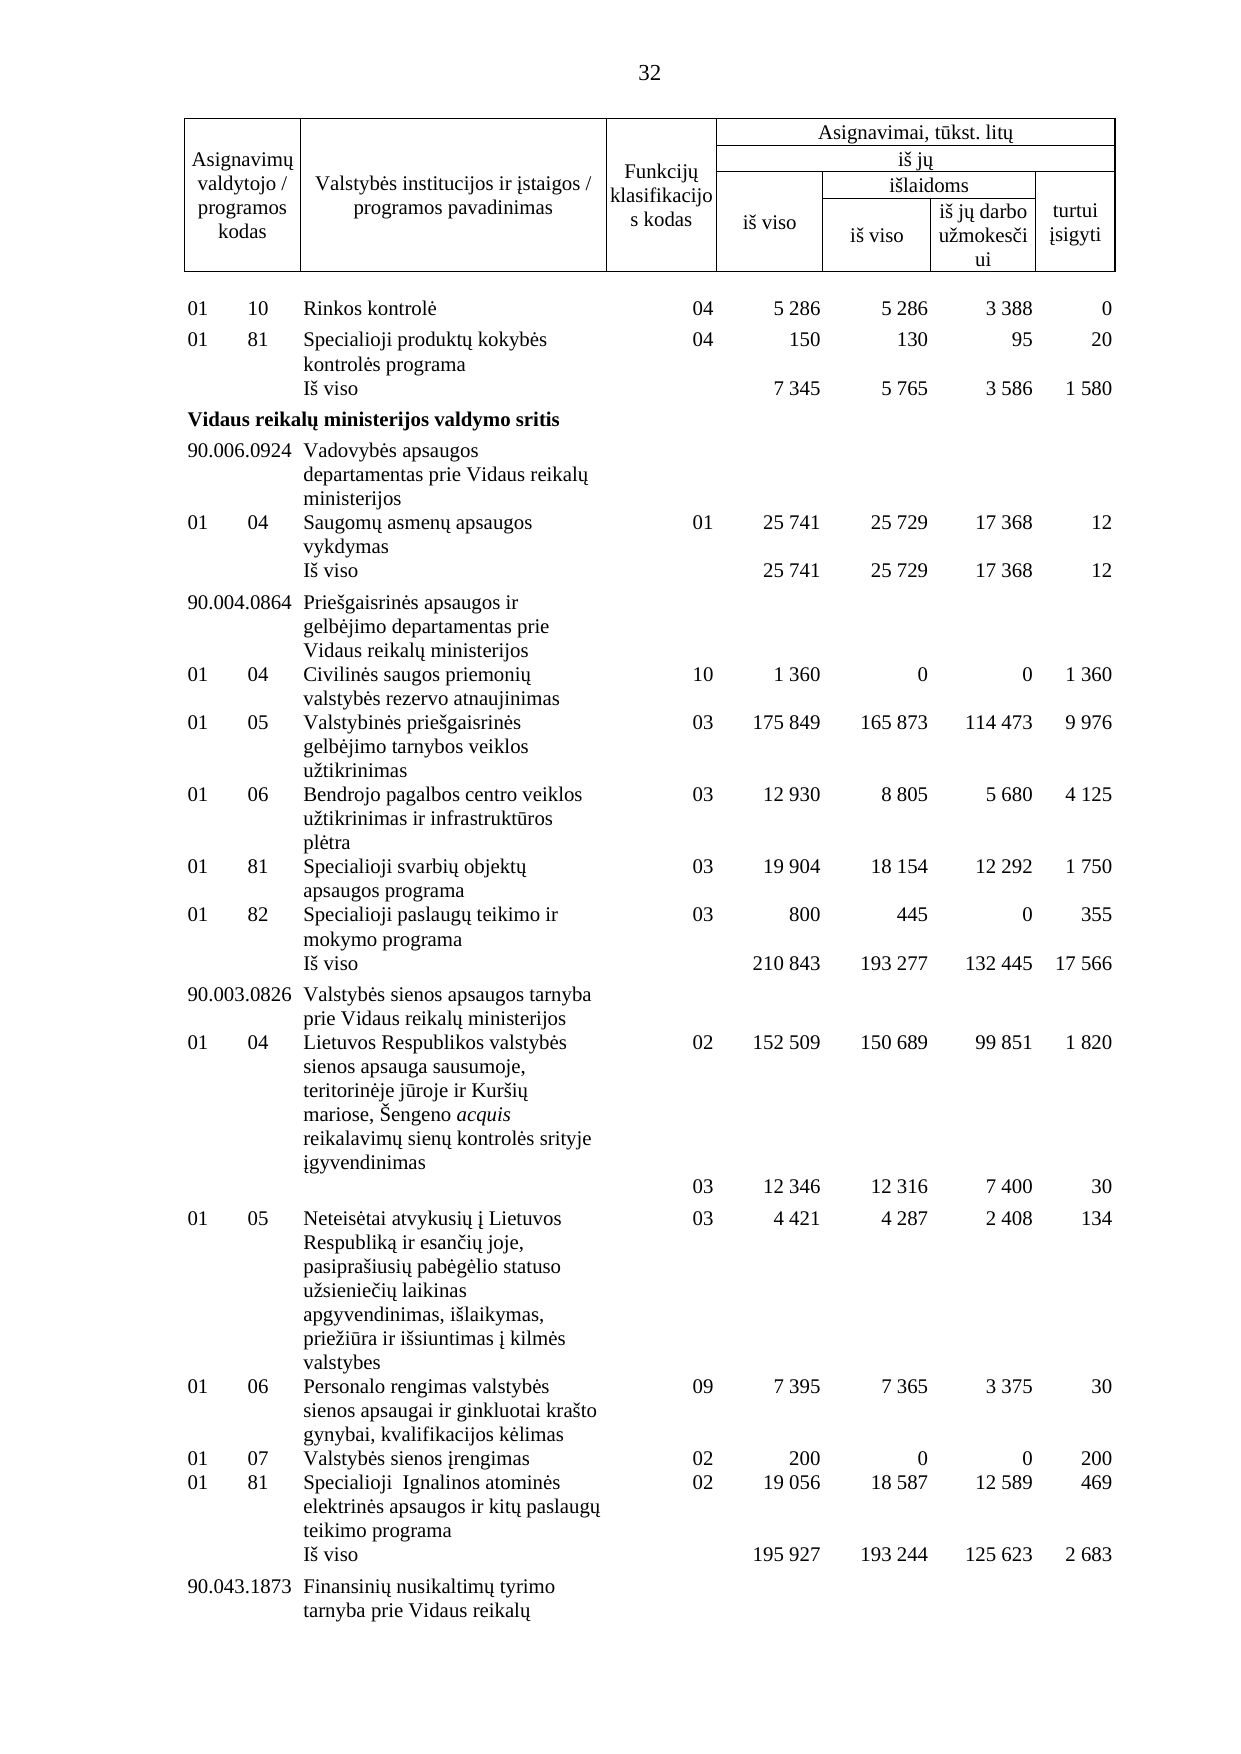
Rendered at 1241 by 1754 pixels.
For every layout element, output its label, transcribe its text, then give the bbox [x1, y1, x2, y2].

table_cell Specialioji Ignalinos atominės elektrinės apsaugos ir kitų paslaugų teikimo programa [300, 1470, 606, 1542]
table_cell 4 125 [1035, 782, 1115, 854]
table_cell 152 509 [716, 1030, 823, 1174]
table_cell 134 [1035, 1206, 1115, 1374]
table_cell 99 851 [931, 1030, 1035, 1174]
table_cell 01 [606, 510, 716, 558]
table_header Valstybės institucijos ir įstaigos / programos pavadinimas [301, 119, 606, 271]
table_cell 195 927 [716, 1543, 823, 1574]
table_cell iš jų darbo užmokesčiui [931, 199, 1035, 271]
table_cell 0 [931, 903, 1035, 951]
table_cell [606, 438, 716, 510]
table_cell 200 [716, 1446, 823, 1470]
table_cell 05 [245, 710, 300, 782]
table_cell 01 [184, 1470, 244, 1542]
table_cell 800 [716, 903, 823, 951]
table_cell 1 360 [716, 662, 823, 710]
table_cell 90.043.1873 [184, 1574, 300, 1636]
table_cell [606, 951, 716, 982]
table_cell 01 [184, 662, 244, 710]
table_cell 90.006.0924 [184, 438, 300, 510]
table_cell 5 286 [716, 296, 823, 327]
table_cell 04 [606, 296, 716, 327]
table_cell [1035, 1574, 1115, 1636]
table_cell [184, 376, 244, 407]
table_cell 17 368 [931, 510, 1035, 558]
table_cell Specialioji svarbių objektų apsaugos programa [300, 854, 606, 902]
table_cell 25 741 [716, 558, 823, 589]
table_cell 01 [184, 296, 244, 327]
table_cell [823, 438, 931, 510]
table_header Asignavimų valdytojo / programos kodas [185, 119, 300, 271]
table_cell iš viso [717, 172, 822, 271]
table_cell 01 [184, 328, 244, 376]
table_cell [245, 558, 300, 589]
table_cell [184, 558, 244, 589]
table_cell [245, 951, 300, 982]
table_cell 12 316 [823, 1174, 931, 1206]
table_cell 12 [1035, 558, 1115, 589]
table_cell 5 765 [823, 376, 931, 407]
table_cell iš jų [717, 146, 1114, 171]
table_cell [823, 982, 931, 1030]
table_cell [823, 590, 931, 662]
table_cell Bendrojo pagalbos centro veiklos užtikrinimas ir infrastruktūros plėtra [300, 782, 606, 854]
table_cell 175 849 [716, 710, 823, 782]
table_cell 02 [606, 1470, 716, 1542]
table_cell Saugomų asmenų apsaugos vykdymas [300, 510, 606, 558]
table_cell Valstybės sienos įrengimas [300, 1446, 606, 1470]
table_cell [931, 1574, 1035, 1636]
table_cell 01 [184, 1446, 244, 1470]
table_cell 01 [184, 1030, 244, 1174]
table_cell [716, 438, 823, 510]
table_cell 0 [931, 1446, 1035, 1470]
table_cell [1035, 438, 1115, 510]
table_cell Vidaus reikalų ministerijos valdymo sritis [184, 407, 1115, 438]
table_cell 04 [245, 662, 300, 710]
table_cell 03 [606, 710, 716, 782]
table_cell 150 689 [823, 1030, 931, 1174]
table_cell 01 [184, 1374, 244, 1446]
table_cell 8 805 [823, 782, 931, 854]
table_cell 114 473 [931, 710, 1035, 782]
table_cell 04 [245, 510, 300, 558]
table_cell 132 445 [931, 951, 1035, 982]
table_cell Iš viso [300, 1543, 606, 1574]
table_cell 165 873 [823, 710, 931, 782]
table_cell 20 [1035, 328, 1115, 376]
table_cell 193 244 [823, 1543, 931, 1574]
table_cell 90.003.0826 [184, 982, 300, 1030]
table_header Funkcijų klasifikacijos kodas [607, 119, 716, 271]
table_cell [245, 1174, 300, 1206]
table_cell [606, 982, 716, 1030]
table_cell Lietuvos Respublikos valstybės sienos apsauga sausumoje, teritorinėje jūroje ir Kuršių mariose, Šengeno acquis reikalavimų sienų kontrolės srityje įgyvendinimas [300, 1030, 606, 1174]
table_cell 10 [245, 296, 300, 327]
table_cell 0 [931, 662, 1035, 710]
table_cell 10 [606, 662, 716, 710]
table_cell 355 [1035, 903, 1115, 951]
table_cell 9 976 [1035, 710, 1115, 782]
table_cell 130 [823, 328, 931, 376]
table_cell 90.004.0864 [184, 590, 300, 662]
table_cell [606, 1543, 716, 1574]
table_cell Finansinių nusikaltimų tyrimo tarnyba prie Vidaus reikalų [300, 1574, 606, 1636]
table_cell 7 395 [716, 1374, 823, 1446]
table_cell 12 589 [931, 1470, 1035, 1542]
table_cell [1035, 982, 1115, 1030]
table_cell 01 [184, 510, 244, 558]
table_cell Valstybės sienos apsaugos tarnyba prie Vidaus reikalų ministerijos [300, 982, 606, 1030]
table_cell 25 741 [716, 510, 823, 558]
table_cell 7 345 [716, 376, 823, 407]
table_cell [931, 982, 1035, 1030]
table_cell Rinkos kontrolė [300, 296, 606, 327]
table_cell [823, 1574, 931, 1636]
table_cell [716, 1574, 823, 1636]
table_cell 01 [184, 782, 244, 854]
table_cell 07 [245, 1446, 300, 1470]
table_cell 5 286 [823, 296, 931, 327]
table_cell 81 [245, 328, 300, 376]
table_cell [716, 590, 823, 662]
table_cell Iš viso [300, 376, 606, 407]
table_cell [184, 272, 1115, 296]
table_cell 17 566 [1035, 951, 1115, 982]
table_header Asignavimai, tūkst. litų [717, 119, 1114, 145]
table_cell 81 [245, 854, 300, 902]
table_cell 445 [823, 903, 931, 951]
table_cell iš viso [823, 199, 930, 271]
table_cell Personalo rengimas valstybės sienos apsaugai ir ginkluotai krašto gynybai, kvalifikacijos kėlimas [300, 1374, 606, 1446]
table_cell 18 587 [823, 1470, 931, 1542]
table_cell [184, 1543, 244, 1574]
table_cell 1 820 [1035, 1030, 1115, 1174]
table_cell išlaidoms [823, 172, 1035, 198]
table_cell 19 056 [716, 1470, 823, 1542]
table_cell 0 [823, 1446, 931, 1470]
table_cell [606, 376, 716, 407]
table_cell 12 [1035, 510, 1115, 558]
table_cell [931, 590, 1035, 662]
table_cell Specialioji produktų kokybės kontrolės programa [300, 328, 606, 376]
table_cell Valstybinės priešgaisrinės gelbėjimo tarnybos veiklos užtikrinimas [300, 710, 606, 782]
table_cell [245, 376, 300, 407]
table_cell 3 375 [931, 1374, 1035, 1446]
table_cell 01 [184, 710, 244, 782]
table_cell 06 [245, 1374, 300, 1446]
table_cell [300, 1174, 606, 1206]
table_cell 4 287 [823, 1206, 931, 1374]
table_cell Specialioji paslaugų teikimo ir mokymo programa [300, 903, 606, 951]
table_cell 1 360 [1035, 662, 1115, 710]
table_cell Neteisėtai atvykusių į Lietuvos Respubliką ir esančių joje, pasiprašiusių pabėgėlio statuso užsieniečių laikinas apgyvendinimas, išlaikymas, priežiūra ir išsiuntimas į kilmės valstybes [300, 1206, 606, 1374]
table_cell 82 [245, 903, 300, 951]
table_cell 0 [1035, 296, 1115, 327]
table_cell [184, 951, 244, 982]
table_cell [245, 1543, 300, 1574]
table_cell 81 [245, 1470, 300, 1542]
table_cell Vadovybės apsaugos departamentas prie Vidaus reikalų ministerijos [300, 438, 606, 510]
table_cell 19 904 [716, 854, 823, 902]
table_cell 25 729 [823, 510, 931, 558]
table_cell 01 [184, 903, 244, 951]
table_cell 7 400 [931, 1174, 1035, 1206]
table_cell 3 388 [931, 296, 1035, 327]
table_cell [931, 438, 1035, 510]
table_cell 03 [606, 903, 716, 951]
table_cell 0 [823, 662, 931, 710]
table_cell 05 [245, 1206, 300, 1374]
table_cell 12 292 [931, 854, 1035, 902]
table_cell 01 [184, 1206, 244, 1374]
table_cell 09 [606, 1374, 716, 1446]
table_cell 17 368 [931, 558, 1035, 589]
table_cell 3 586 [931, 376, 1035, 407]
table_cell 4 421 [716, 1206, 823, 1374]
table_cell 25 729 [823, 558, 931, 589]
table_cell 18 154 [823, 854, 931, 902]
table_cell 30 [1035, 1174, 1115, 1206]
table_cell 1 750 [1035, 854, 1115, 902]
table_cell 7 365 [823, 1374, 931, 1446]
table_cell 04 [606, 328, 716, 376]
table_cell 193 277 [823, 951, 931, 982]
table_cell 95 [931, 328, 1035, 376]
table_cell Iš viso [300, 951, 606, 982]
table_cell turtui įsigyti [1036, 172, 1114, 271]
table_cell 04 [245, 1030, 300, 1174]
table_cell 03 [606, 1174, 716, 1206]
table_cell Priešgaisrinės apsaugos ir gelbėjimo departamentas prie Vidaus reikalų ministerijos [300, 590, 606, 662]
table_cell [716, 982, 823, 1030]
table_cell [1035, 590, 1115, 662]
table_cell 2 683 [1035, 1543, 1115, 1574]
table_cell Iš viso [300, 558, 606, 589]
table_cell 12 346 [716, 1174, 823, 1206]
table_cell 150 [716, 328, 823, 376]
table_cell 200 [1035, 1446, 1115, 1470]
table_cell 210 843 [716, 951, 823, 982]
table_cell Civilinės saugos priemonių valstybės rezervo atnaujinimas [300, 662, 606, 710]
table_cell 03 [606, 854, 716, 902]
table_cell 30 [1035, 1374, 1115, 1446]
table_cell 5 680 [931, 782, 1035, 854]
table_cell [606, 558, 716, 589]
table_cell 03 [606, 1206, 716, 1374]
table_cell 469 [1035, 1470, 1115, 1542]
table_cell 03 [606, 782, 716, 854]
table_cell 2 408 [931, 1206, 1035, 1374]
table_cell 02 [606, 1446, 716, 1470]
table_cell 12 930 [716, 782, 823, 854]
table_cell [606, 1574, 716, 1636]
table_cell 125 623 [931, 1543, 1035, 1574]
table_cell 1 580 [1035, 376, 1115, 407]
table_cell 01 [184, 854, 244, 902]
table_cell [184, 1174, 244, 1206]
table_cell [606, 590, 716, 662]
table_cell 06 [245, 782, 300, 854]
table_cell 02 [606, 1030, 716, 1174]
